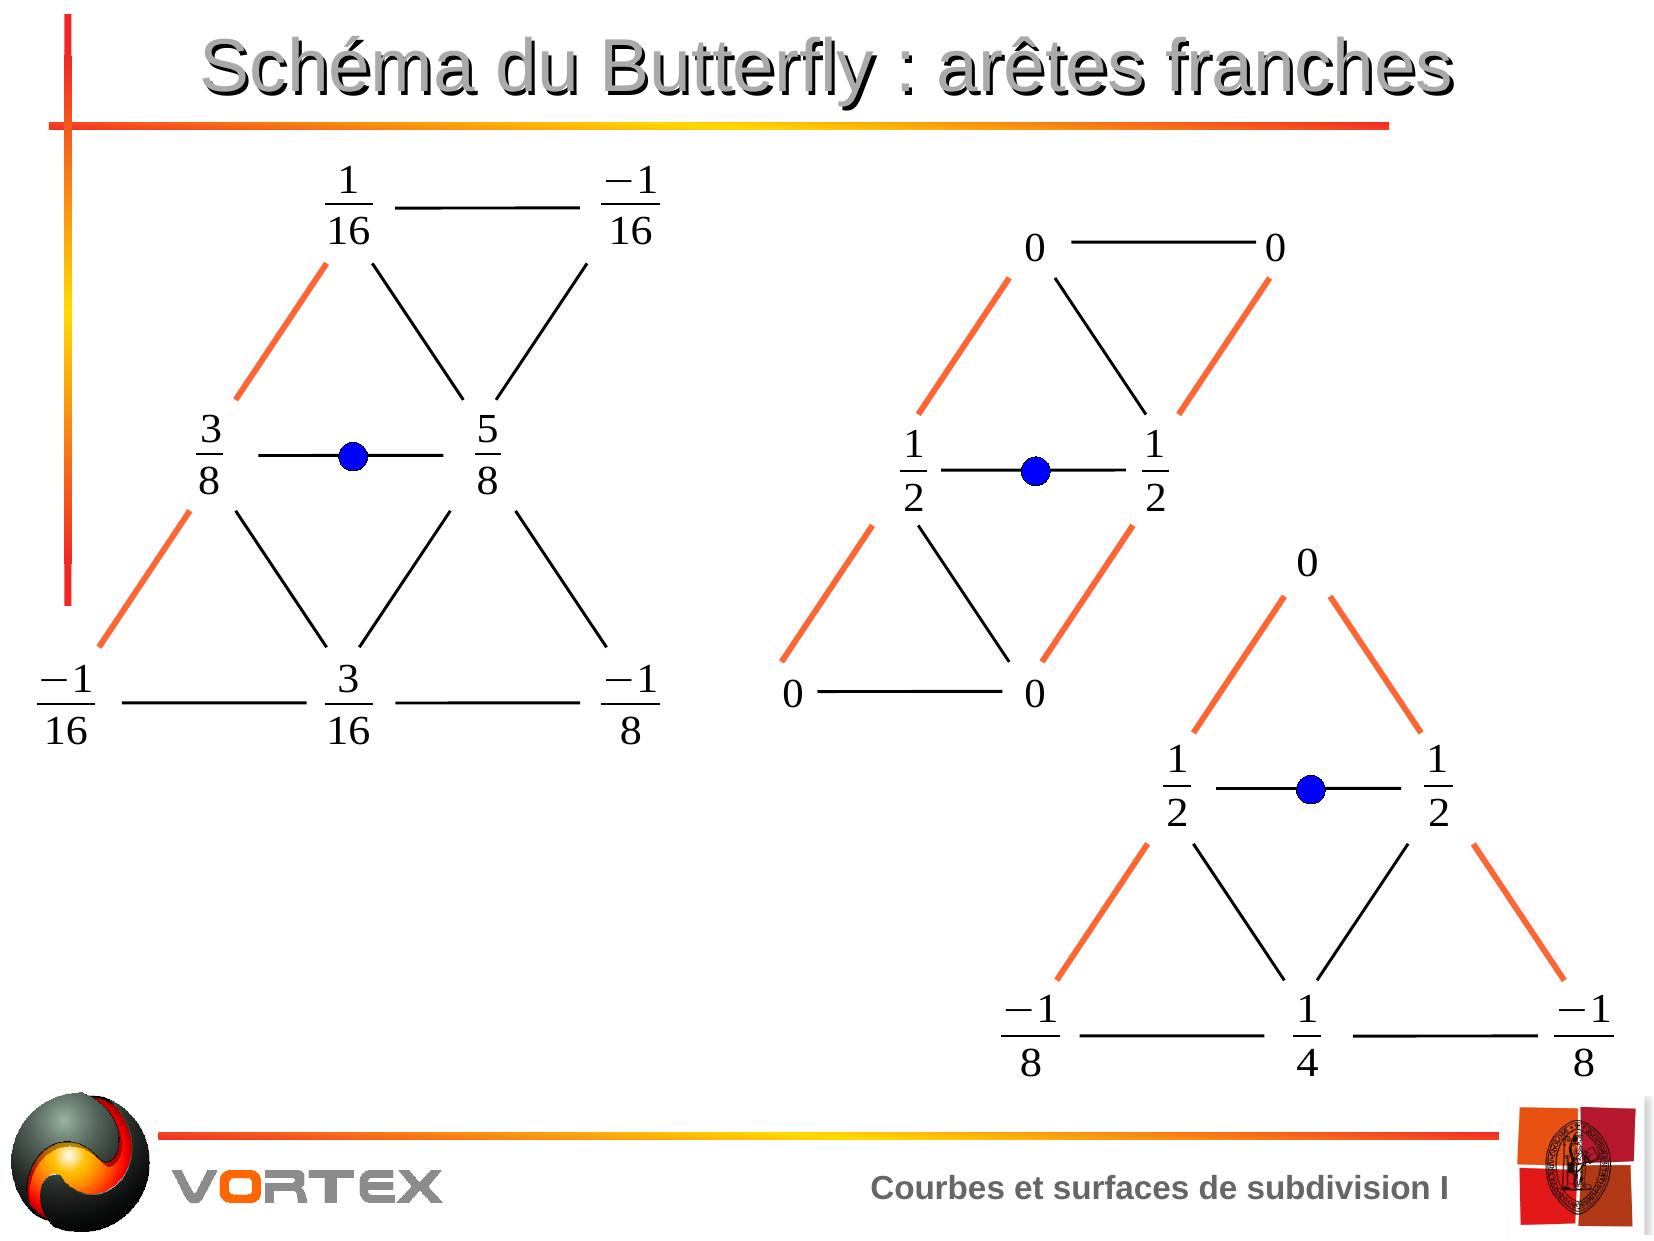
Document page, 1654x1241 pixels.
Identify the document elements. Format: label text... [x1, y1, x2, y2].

chart [27, 151, 670, 753]
text_box [1021, 456, 1051, 486]
text_box [338, 442, 368, 471]
chart [775, 219, 1623, 1085]
picture [1505, 1096, 1653, 1235]
text_box [1296, 775, 1326, 804]
title Schéma du Butterfly : arêtes franches [0, 1, 1654, 130]
picture [11, 1092, 443, 1232]
